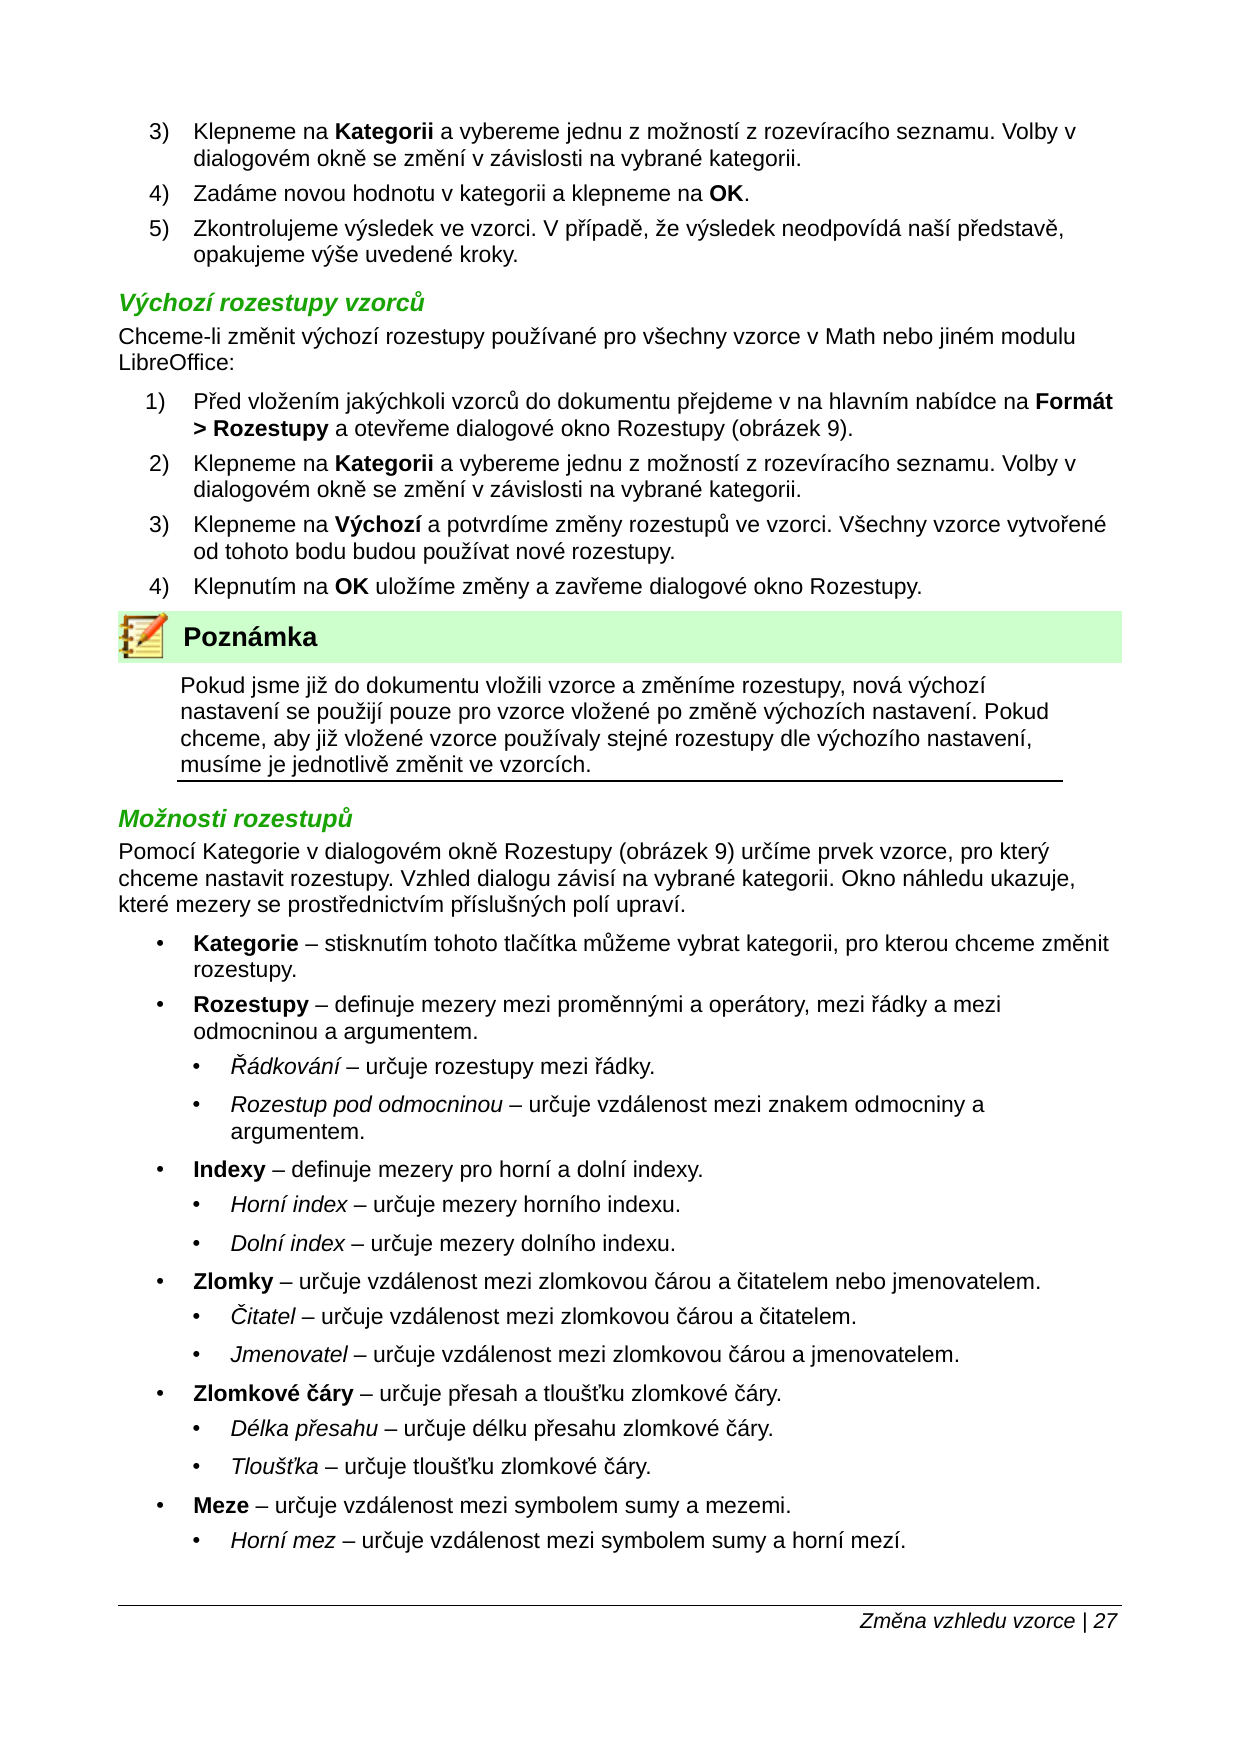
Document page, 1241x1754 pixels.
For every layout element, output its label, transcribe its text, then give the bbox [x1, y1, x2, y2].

subtitle Poznámka [118, 611, 1122, 663]
list Indexy – definuje mezery pro horní a dolní indexy. [156, 1156, 1122, 1182]
list Zlomky – určuje vzdálenost mezi zlomkovou čárou a čitatelem nebo jmenovatelem. [156, 1268, 1122, 1294]
list Rozestup pod odmocninou – určuje vzdálenost mezi znakem odmocniny a argumentem. [192, 1091, 1122, 1144]
list Zlomkové čáry – určuje přesah a tloušťku zlomkové čáry. [156, 1380, 1122, 1406]
list Klepneme na Kategorii a vybereme jednu z možností z rozevíracího seznamu. Volby v dialogovém okně se změní v závislosti na vybrané kategorii. [169, 450, 1122, 502]
list Zadáme novou hodnotu v kategorii a klepneme na OK. [169, 180, 1122, 206]
text Pokud jsme již do dokumentu vložili vzorce a změníme rozestupy, nová výchozí nastavení se použijí pouze pro vzorce vložené po změně výchozích nastavení. Pokud chceme, aby již vložené vzorce používaly stejné rozestupy dle výchozího nastavení, musíme je jednotlivě změnit ve vzorcích. [177, 669, 1063, 780]
list Délka přesahu – určuje délku přesahu zlomkové čáry. [192, 1415, 1122, 1441]
list Horní mez – určuje vzdálenost mezi symbolem sumy a horní mezí. [192, 1527, 1122, 1553]
list Rozestupy – definuje mezery mezi proměnnými a operátory, mezi řádky a mezi odmocninou a argumentem. [156, 991, 1122, 1044]
list Tloušťka – určuje tloušťku zlomkové čáry. [192, 1453, 1122, 1479]
list Klepneme na Výchozí a potvrdíme změny rozestupů ve vzorci. Všechny vzorce vytvořené od tohoto bodu budou používat nové rozestupy. [169, 511, 1122, 564]
list Kategorie – stisknutím tohoto tlačítka můžeme vybrat kategorii, pro kterou chceme změnit rozestupy. [156, 930, 1122, 982]
list Řádkování – určuje rozestupy mezi řádky. [192, 1053, 1122, 1079]
list Zkontrolujeme výsledek ve vzorci. V případě, že výsledek neodpovídá naší představě, opakujeme výše uvedené kroky. [169, 215, 1122, 268]
list Klepneme na Kategorii a vybereme jednu z možností z rozevíracího seznamu. Volby v dialogovém okně se změní v závislosti na vybrané kategorii. [169, 118, 1122, 171]
list Meze – určuje vzdálenost mezi symbolem sumy a mezemi. [156, 1492, 1122, 1518]
subtitle Výchozí rozestupy vzorců [118, 288, 1122, 317]
picture [119, 611, 170, 662]
subtitle Možnosti rozestupů [118, 803, 1122, 832]
list Jmenovatel – určuje vzdálenost mezi zlomkovou čárou a jmenovatelem. [192, 1341, 1122, 1368]
list Před vložením jakýchkoli vzorců do dokumentu přejdeme v na hlavním nabídce na Formát > Rozestupy a otevřeme dialogové okno Rozestupy (obrázek 9). [165, 388, 1122, 441]
list Horní index – určuje mezery horního indexu. [192, 1191, 1122, 1217]
list Čitatel – určuje vzdálenost mezi zlomkovou čárou a čitatelem. [192, 1303, 1122, 1329]
list Klepnutím na OK uložíme změny a zavřeme dialogové okno Rozestupy. [169, 573, 1122, 599]
text Pomocí Kategorie v dialogovém okně Rozestupy (obrázek 9) určíme prvek vzorce, pro který chceme nastavit rozestupy. Vzhled dialogu závisí na vybrané kategorii. Okno náhledu ukazuje, které mezery se prostřednictvím příslušných polí upraví. [118, 838, 1122, 917]
text Chceme-li změnit výchozí rozestupy používané pro všechny vzorce v Math nebo jiném modulu LibreOffice: [118, 323, 1122, 376]
list Dolní index – určuje mezery dolního indexu. [192, 1229, 1122, 1256]
